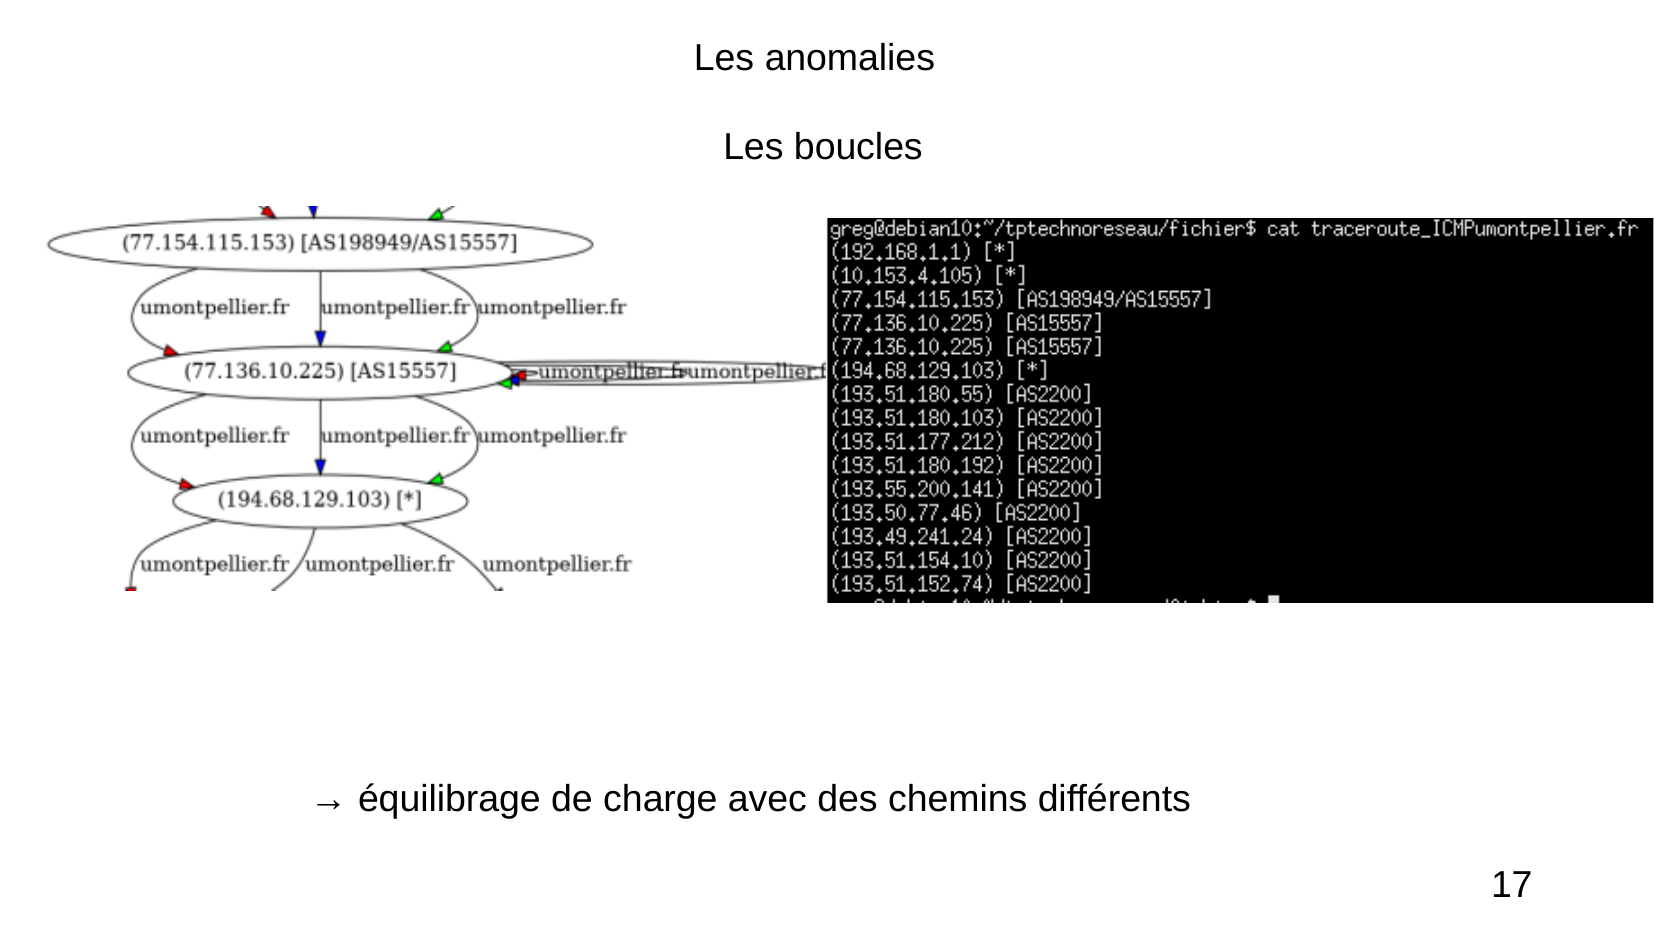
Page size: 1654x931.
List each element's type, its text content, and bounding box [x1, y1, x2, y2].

text_box Les boucles [708, 118, 1182, 175]
text_box → équilibrage de charge avec des chemins différents [295, 769, 1300, 827]
text_box Les anomalies [679, 29, 1034, 89]
picture [0, 206, 1654, 603]
